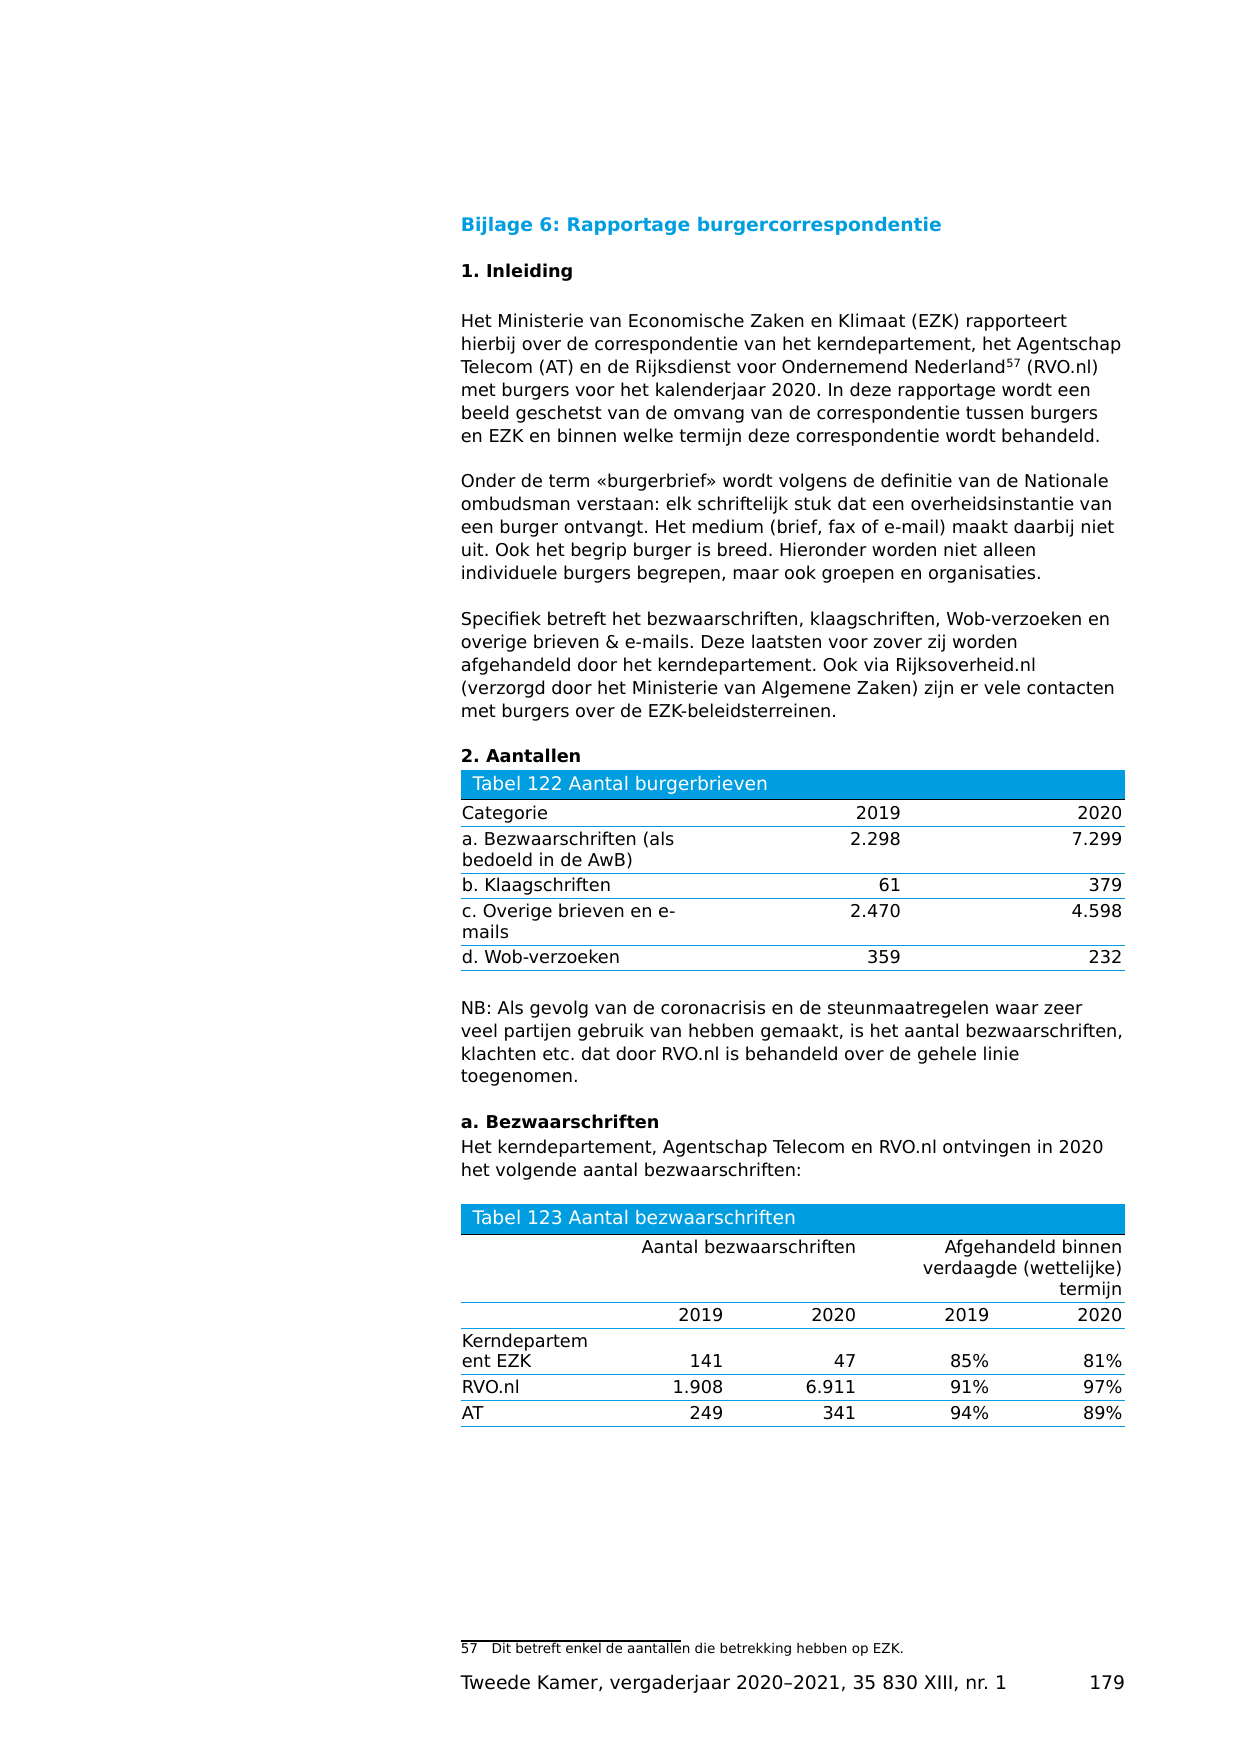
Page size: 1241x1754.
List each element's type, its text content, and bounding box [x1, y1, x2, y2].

text Onder de term «burgerbrief» wordt volgens de definitie van de Nationale ombudsman verstaan: elk schriftelijk stuk dat een overheidsinstantie van een burger ontvangt. Het medium (brief, fax of e-mail) maakt daarbij niet uit. Ook het begrip burger is breed. Hieronder worden niet alleen individuele burgers begrepen, maar ook groepen en organisaties. [461, 469, 1125, 584]
table_cell 94% [859, 1401, 992, 1426]
text Het Ministerie van Economische Zaken en Klimaat (EZK) rapporteert hierbij over de correspondentie van het kerndepartement, het Agentschap Telecom (AT) en de Rijksdienst voor Ondernemend Nederland (RVO.nl) met burgers voor het kalenderjaar 2020. In deze rapportage wordt een beeld geschetst van de omvang van de correspondentie tussen burgers en EZK en binnen welke termijn deze correspondentie wordt behandeld. [461, 309, 1125, 447]
table_cell 2019 [859, 1303, 992, 1328]
text Specifiek betreft het bezwaarschriften, klaagschriften, Wob-verzoeken en overige brieven & e-mails. Deze laatsten voor zover zij worden afgehandeld door het kerndepartement. Ook via Rijksoverheid.nl (verzorgd door het Ministerie van Algemene Zaken) zijn er vele contacten met burgers over de EZK-beleidsterreinen. [461, 607, 1125, 722]
text NB: Als gevolg van de coronacrisis en de steunmaatregelen waar zeer veel partijen gebruik van hebben gemaakt, is het aantal bezwaarschriften, klachten etc. dat door RVO.nl is behandeld over de gehele linie toegenomen. [461, 996, 1125, 1087]
table_cell 4.598 [904, 899, 1125, 944]
table_cell 2020 [992, 1303, 1125, 1328]
table_cell Afgehandeld binnen verdaagde (wettelijke) termijn [859, 1235, 1125, 1302]
table_header Tabel 122 Aantal burgerbrieven [461, 770, 1125, 799]
table_cell 91% [859, 1375, 992, 1400]
table_cell 2.298 [682, 827, 903, 872]
table_cell 85% [859, 1329, 992, 1374]
table_cell Categorie [461, 800, 682, 826]
table_cell c. Overige brieven en e-mails [461, 899, 682, 944]
table_header Tabel 123 Aantal bezwaarschriften [461, 1204, 1125, 1234]
table_cell 2019 [593, 1303, 726, 1328]
table_cell 47 [726, 1329, 859, 1374]
table_cell 359 [682, 946, 903, 970]
table_cell 2020 [904, 800, 1125, 826]
table_cell a. Bezwaarschriften (als bedoeld in de AwB) [461, 827, 682, 872]
title Bijlage 6: Rapportage burgercorrespondentie [461, 213, 1125, 236]
table_cell 141 [593, 1329, 726, 1374]
table_cell 2.470 [682, 899, 903, 944]
table_cell b. Klaagschriften [461, 874, 682, 898]
table_cell 341 [726, 1401, 859, 1426]
text Het kerndepartement, Agentschap Telecom en RVO.nl ontvingen in 2020 het volgende aantal bezwaarschriften: [461, 1135, 1125, 1181]
table_cell 81% [992, 1329, 1125, 1374]
table_cell 61 [682, 874, 903, 898]
table_cell 249 [593, 1401, 726, 1426]
table_cell 2019 [682, 800, 903, 826]
table_cell 232 [904, 946, 1125, 970]
text a. Bezwaarschriften [461, 1110, 1125, 1133]
table_cell 1.908 [593, 1375, 726, 1400]
table_cell [461, 1235, 593, 1302]
table_cell 89% [992, 1401, 1125, 1426]
table_cell 97% [992, 1375, 1125, 1400]
text 2. Aantallen [461, 744, 1125, 767]
table_cell 379 [904, 874, 1125, 898]
table_cell Kerndepartement EZK [461, 1329, 593, 1374]
table_cell RVO.nl [461, 1375, 593, 1400]
text 1. Inleiding [461, 259, 1125, 282]
table_cell d. Wob-verzoeken [461, 946, 682, 970]
table_cell [461, 1303, 593, 1328]
table_cell AT [461, 1401, 593, 1426]
table_cell Aantal bezwaarschriften [593, 1235, 859, 1302]
text __Dit betreft enkel de aantallen die betrekking hebben op EZK. [461, 1641, 1125, 1657]
table_cell 2020 [726, 1303, 859, 1328]
table_cell 6.911 [726, 1375, 859, 1400]
table_cell 7.299 [904, 827, 1125, 872]
